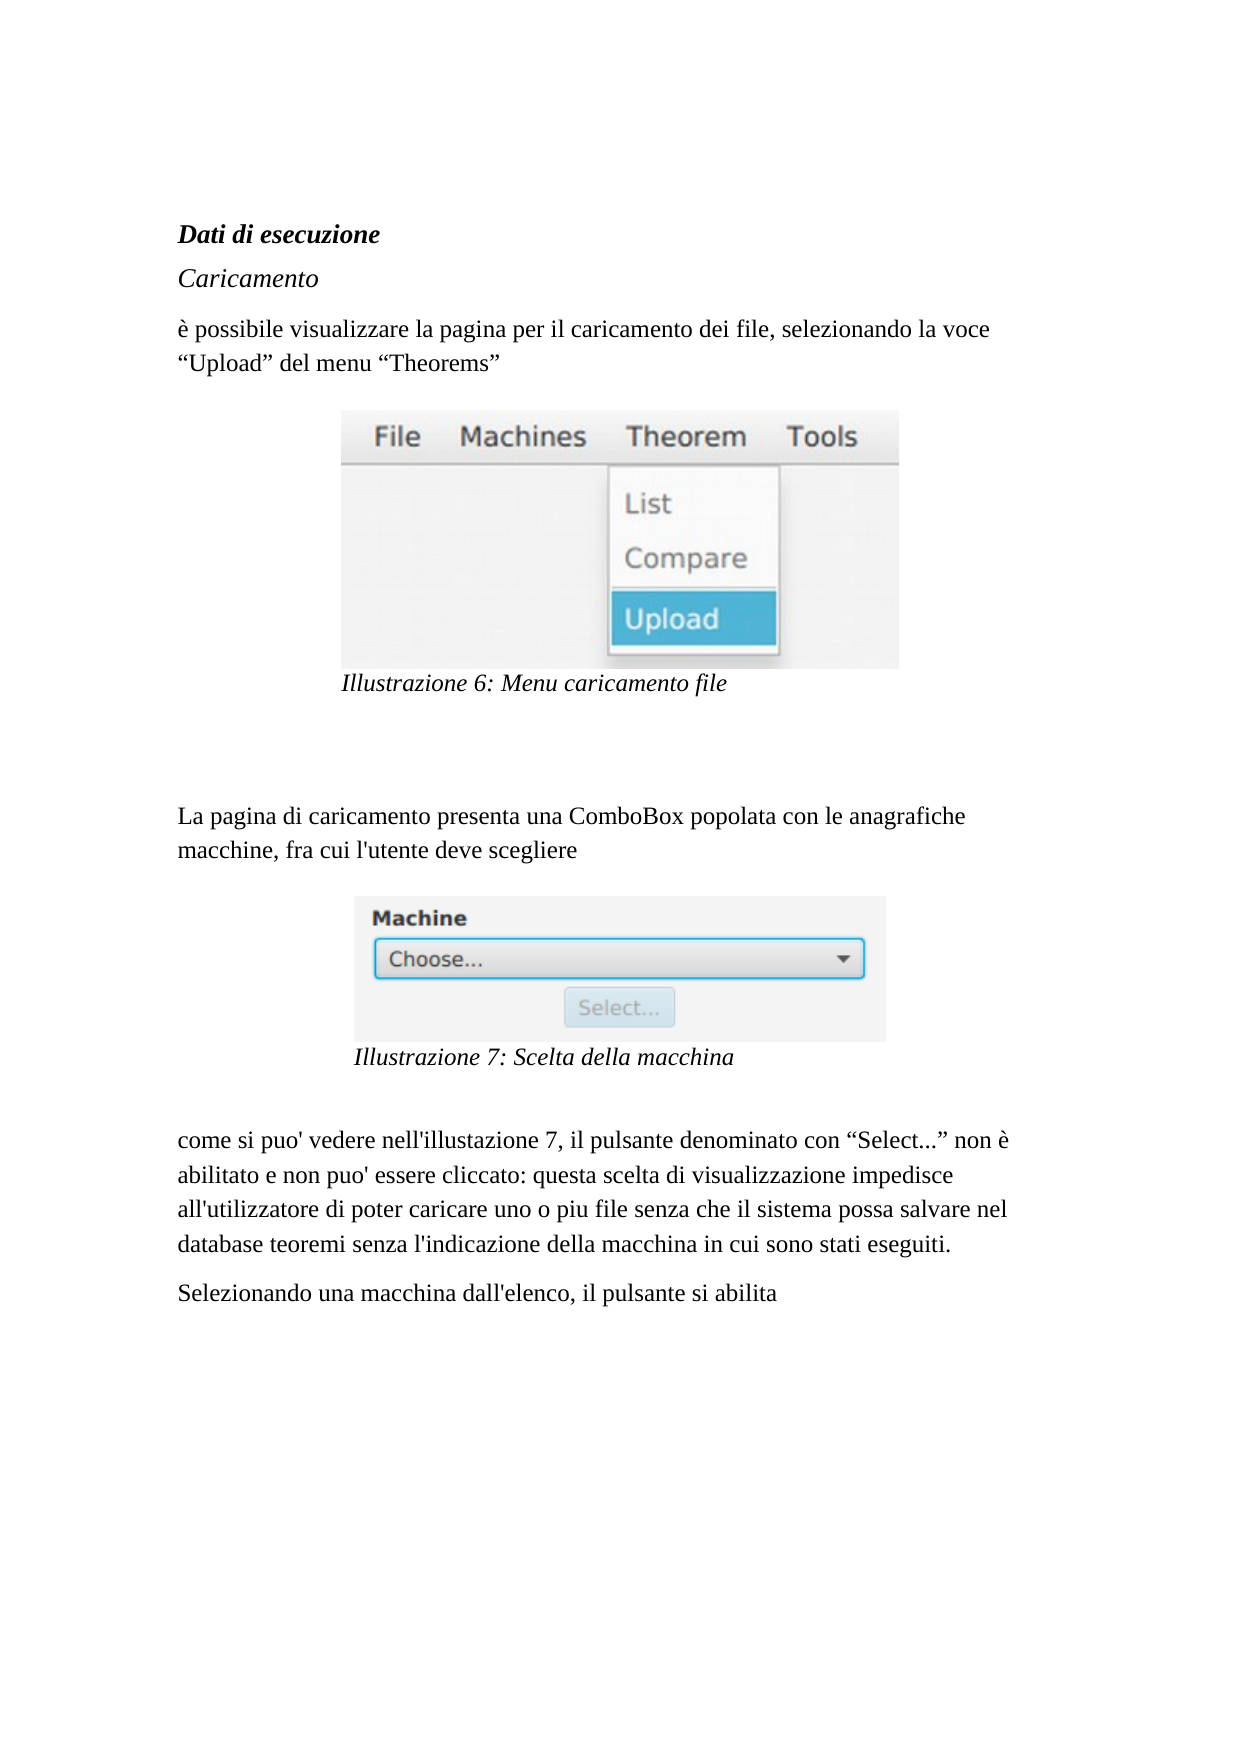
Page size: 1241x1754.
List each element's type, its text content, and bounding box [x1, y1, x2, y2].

text La pagina di caricamento presenta una ComboBox popolata con le anagrafiche macchine, fra cui l'utente deve scegliere [177, 801, 1063, 864]
text Illustrazione 7: Scelta della macchina [354, 1042, 887, 1071]
text come si puo' vedere nell'illustazione 7, il pulsante denominato con “Select...” non è abilitato e non puo' essere cliccato: questa scelta di visualizzazione impedisce all'utilizzatore di poter caricare uno o piu file senza che il sistema possa salvare nel database teoremi senza l'indicazione della macchina in cui sono stati eseguiti. [177, 1126, 1063, 1258]
text Selezionando una macchina dall'elenco, il pulsante si abilita [177, 1278, 1063, 1307]
text è possibile visualizzare la pagina per il caricamento dei file, selezionando la voce “Upload” del menu “Theorems” [177, 314, 1063, 377]
picture [353, 896, 887, 1042]
text Illustrazione 6: Menu caricamento file [341, 669, 899, 697]
subtitle Dati di esecuzione [177, 218, 1063, 249]
picture [341, 410, 900, 669]
text Caricamento [177, 262, 1063, 293]
